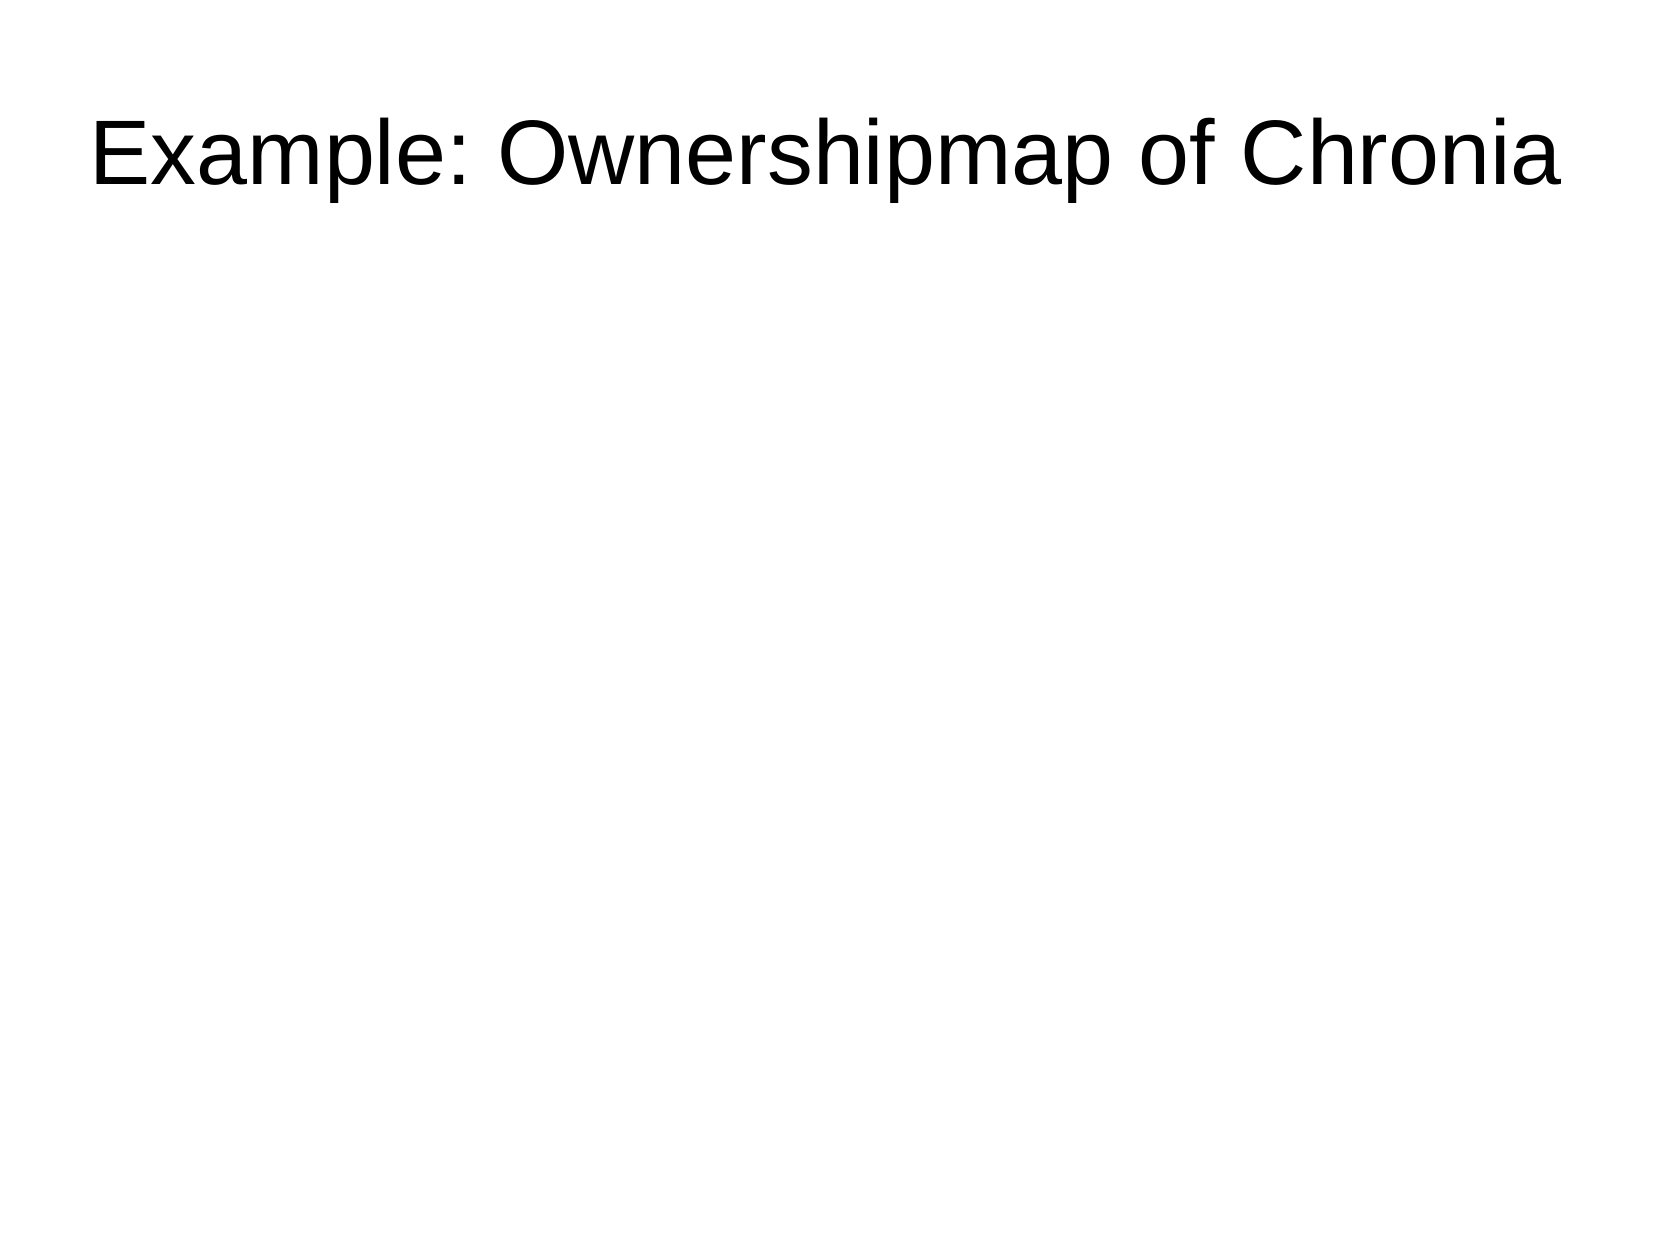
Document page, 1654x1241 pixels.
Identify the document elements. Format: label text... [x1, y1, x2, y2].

title Example: Ownershipmap of Chronia [82, 49, 1571, 257]
